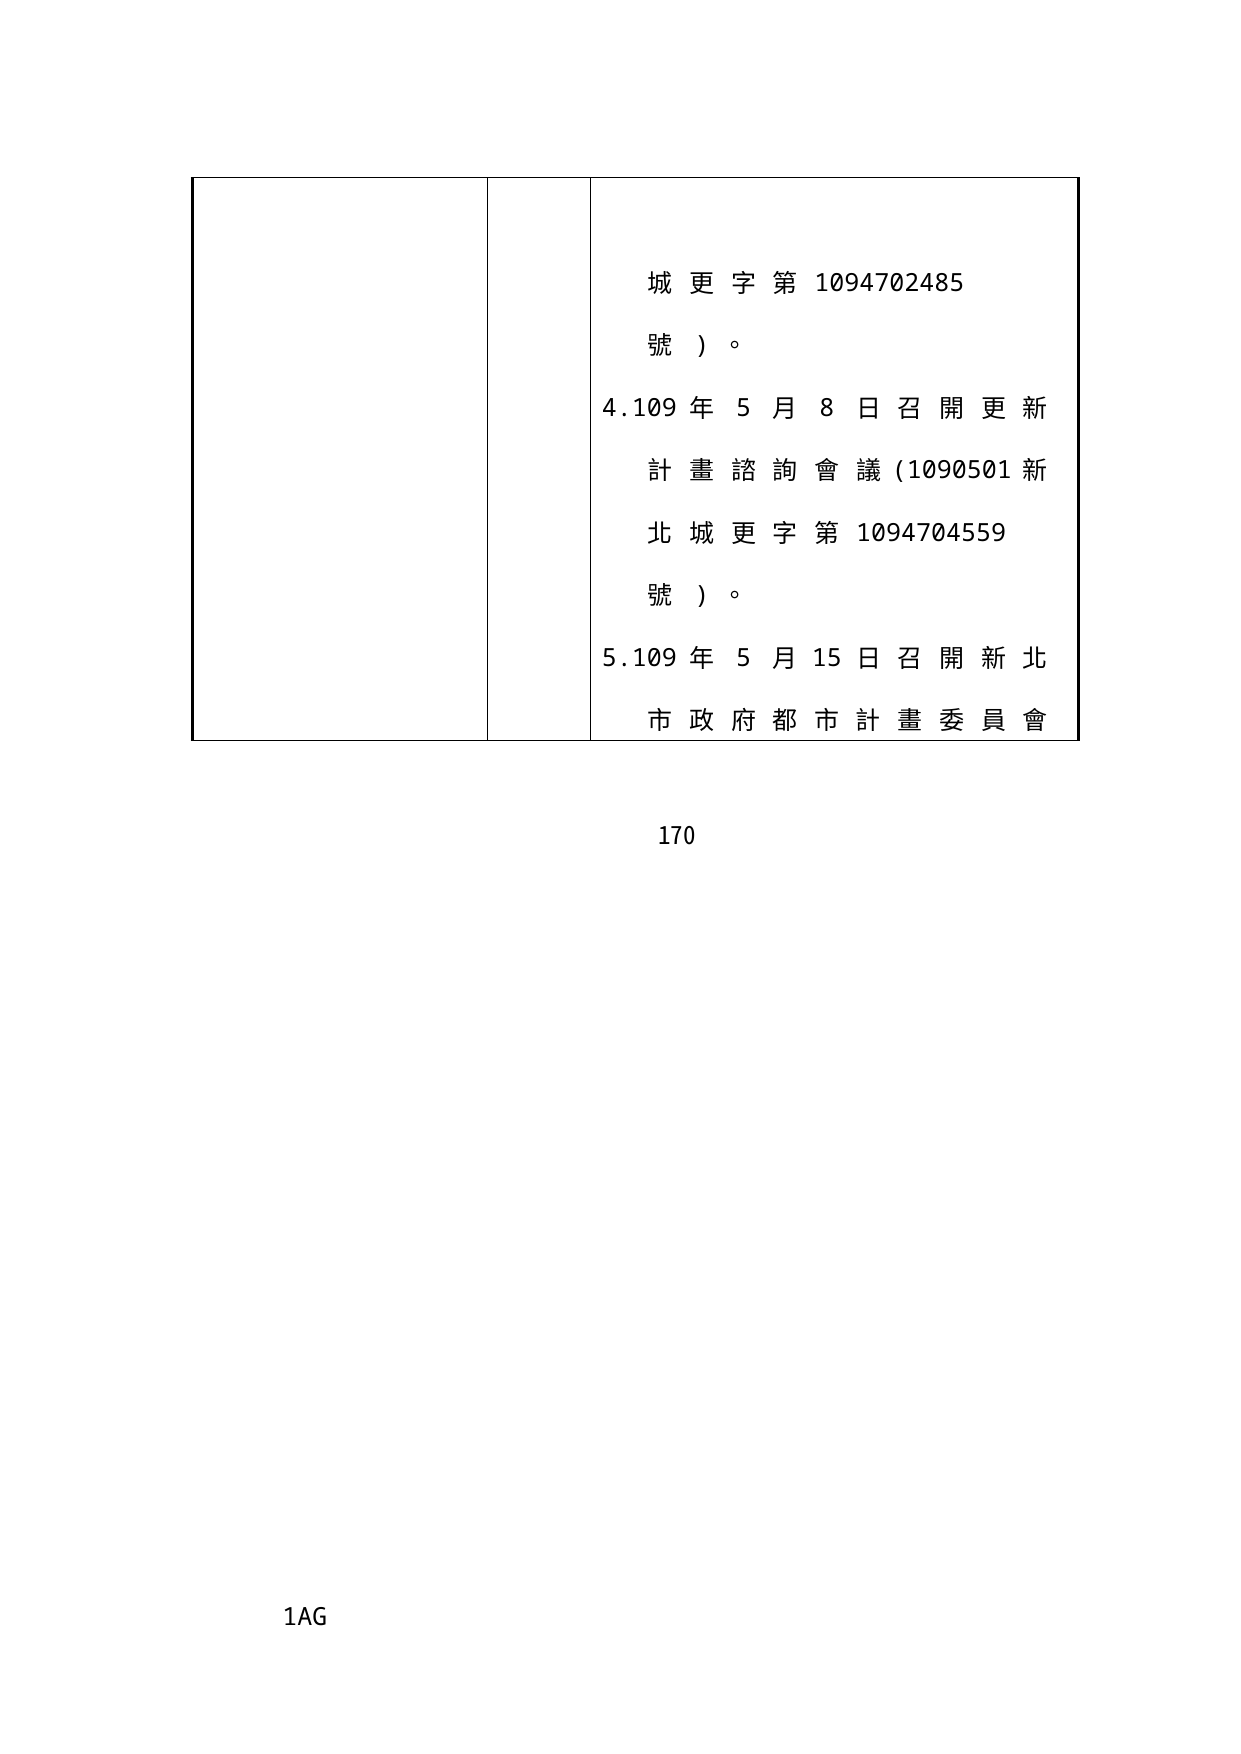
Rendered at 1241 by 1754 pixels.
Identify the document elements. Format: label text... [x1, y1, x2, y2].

table_cell 城更字第1094702485號)。 4.109年5月8日召開更新計畫諮詢會議(1090501新北城更字第1094704559號)。 5.109年5月15日召開新北市政府都市計畫委員會 [591, 178, 1077, 740]
table_cell [488, 178, 590, 740]
table_cell [194, 178, 487, 740]
